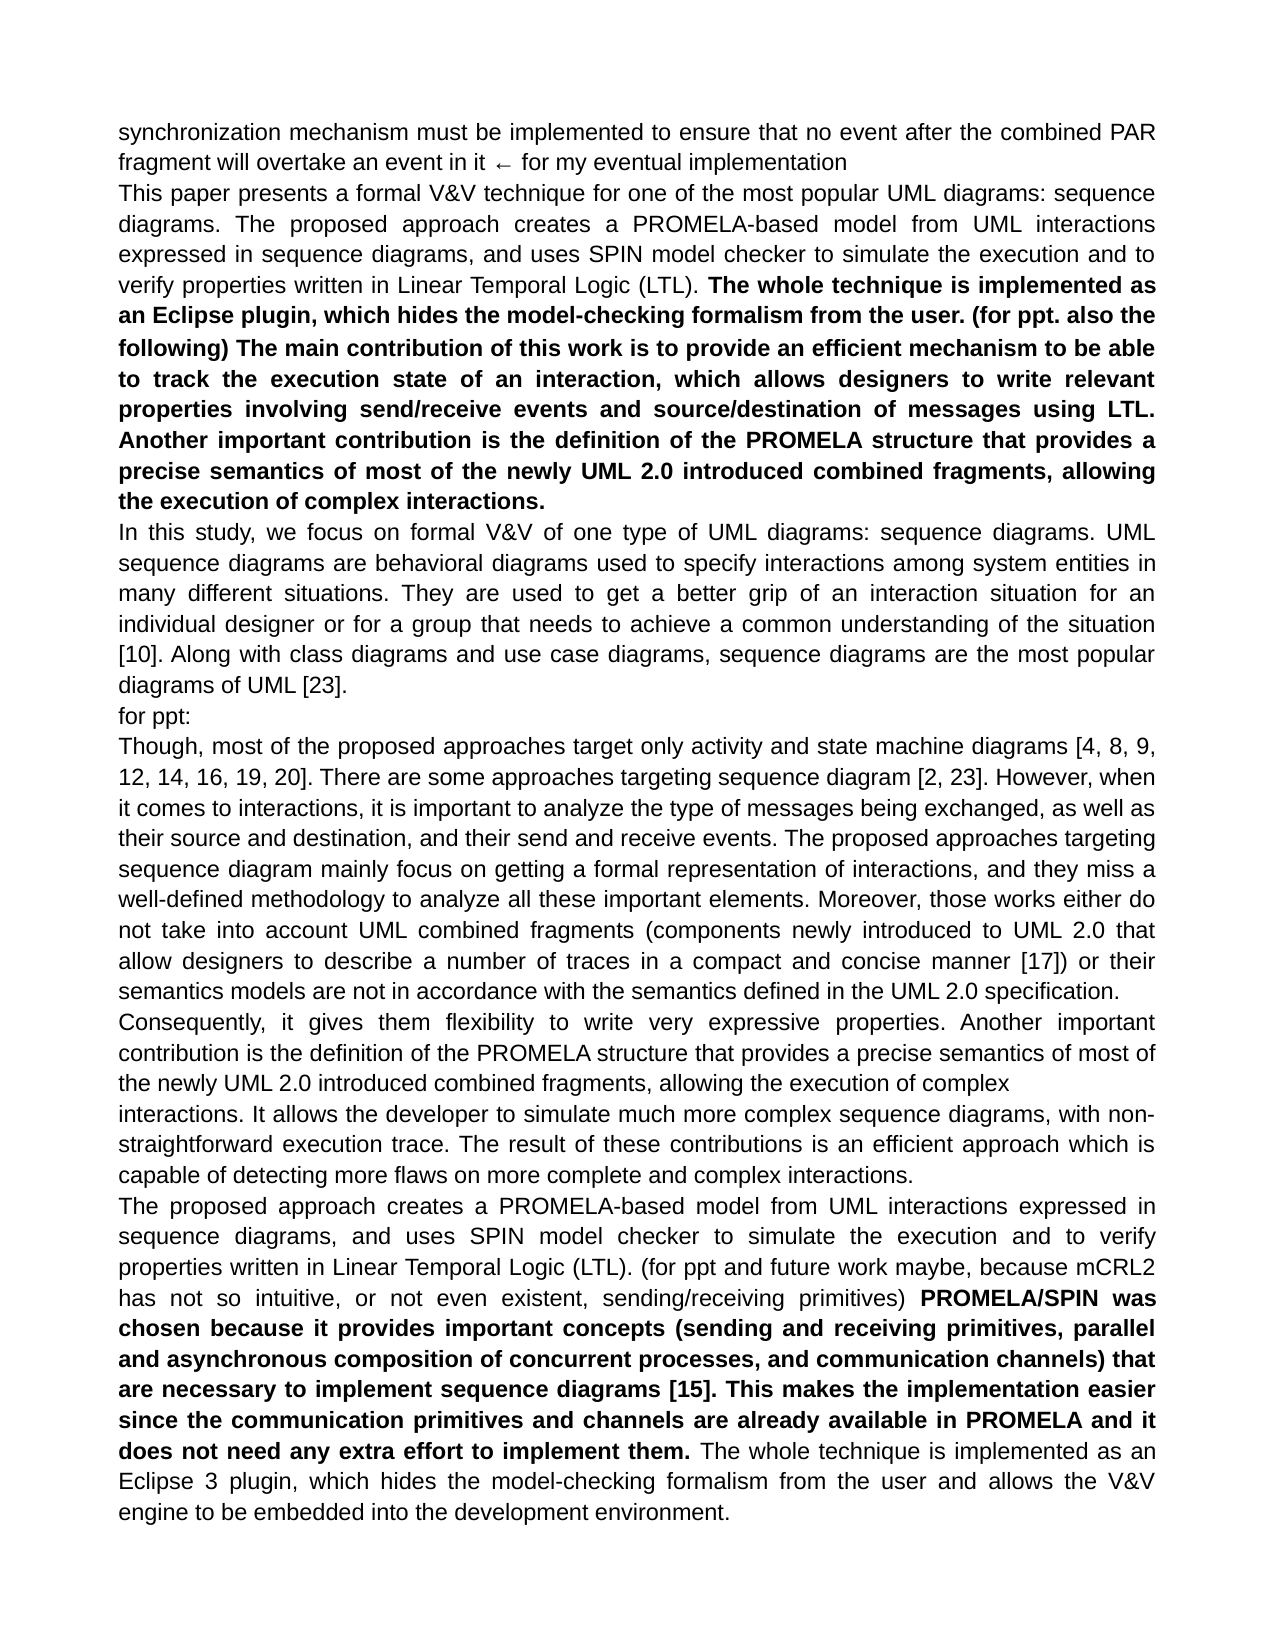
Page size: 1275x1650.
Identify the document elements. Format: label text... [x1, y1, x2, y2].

text synchronization mechanism must be implemented to ensure that no event after the combined PAR fragment will overtake an event in it ← for my eventual implementation [118, 118, 1157, 176]
text This paper presents a formal V&V technique for one of the most popular UML diagrams: sequence diagrams. The proposed approach creates a PROMELA-based model from UML interactions expressed in sequence diagrams, and uses SPIN model checker to simulate the execution and to verify properties written in Linear Temporal Logic (LTL). The whole technique is implemented as an Eclipse plugin, which hides the model-checking formalism from the user. (for ppt. also the following) The main contribution of this work is to provide an efficient mechanism to be able to track the execution state of an interaction, which allows designers to write relevant properties involving send/receive events and source/destination of messages using LTL. Another important contribution is the definition of the PROMELA structure that provides a precise semantics of most of the newly UML 2.0 introduced combined fragments, allowing the execution of complex interactions. [118, 179, 1157, 514]
text for ppt: [118, 702, 1157, 729]
text Consequently, it gives them flexibility to write very expressive properties. Another important contribution is the definition of the PROMELA structure that provides a precise semantics of most of the newly UML 2.0 introduced combined fragments, allowing the execution of complex [118, 1008, 1157, 1096]
text interactions. It allows the developer to simulate much more complex sequence diagrams, with non-straightforward execution trace. The result of these contributions is an efficient approach which is capable of detecting more flaws on more complete and complex interactions. [118, 1100, 1157, 1188]
text Though, most of the proposed approaches target only activity and state machine diagrams [4, 8, 9, 12, 14, 16, 19, 20]. There are some approaches targeting sequence diagram [2, 23]. However, when it comes to interactions, it is important to analyze the type of messages being exchanged, as well as their source and destination, and their send and receive events. The proposed approaches targeting sequence diagram mainly focus on getting a formal representation of interactions, and they miss a well-defined methodology to analyze all these important elements. Moreover, those works either do not take into account UML combined fragments (components newly introduced to UML 2.0 that allow designers to describe a number of traces in a compact and concise manner [17]) or their semantics models are not in accordance with the semantics defined in the UML 2.0 specification. [118, 733, 1157, 1004]
text In this study, we focus on formal V&V of one type of UML diagrams: sequence diagrams. UML sequence diagrams are behavioral diagrams used to specify interactions among system entities in many different situations. They are used to get a better grip of an interaction situation for an individual designer or for a group that needs to achieve a common understanding of the situation [10]. Along with class diagrams and use case diagrams, sequence diagrams are the most popular diagrams of UML [23]. [118, 518, 1157, 698]
text The proposed approach creates a PROMELA-based model from UML interactions expressed in sequence diagrams, and uses SPIN model checker to simulate the execution and to verify properties written in Linear Temporal Logic (LTL). (for ppt and future work maybe, because mCRL2 has not so intuitive, or not even existent, sending/receiving primitives) PROMELA/SPIN was chosen because it provides important concepts (sending and receiving primitives, parallel and asynchronous composition of concurrent processes, and communication channels) that are necessary to implement sequence diagrams [15]. This makes the implementation easier since the communication primitives and channels are already available in PROMELA and it does not need any extra effort to implement them. The whole technique is implemented as an Eclipse 3 plugin, which hides the model-checking formalism from the user and allows the V&V engine to be embedded into the development environment. [118, 1192, 1157, 1525]
